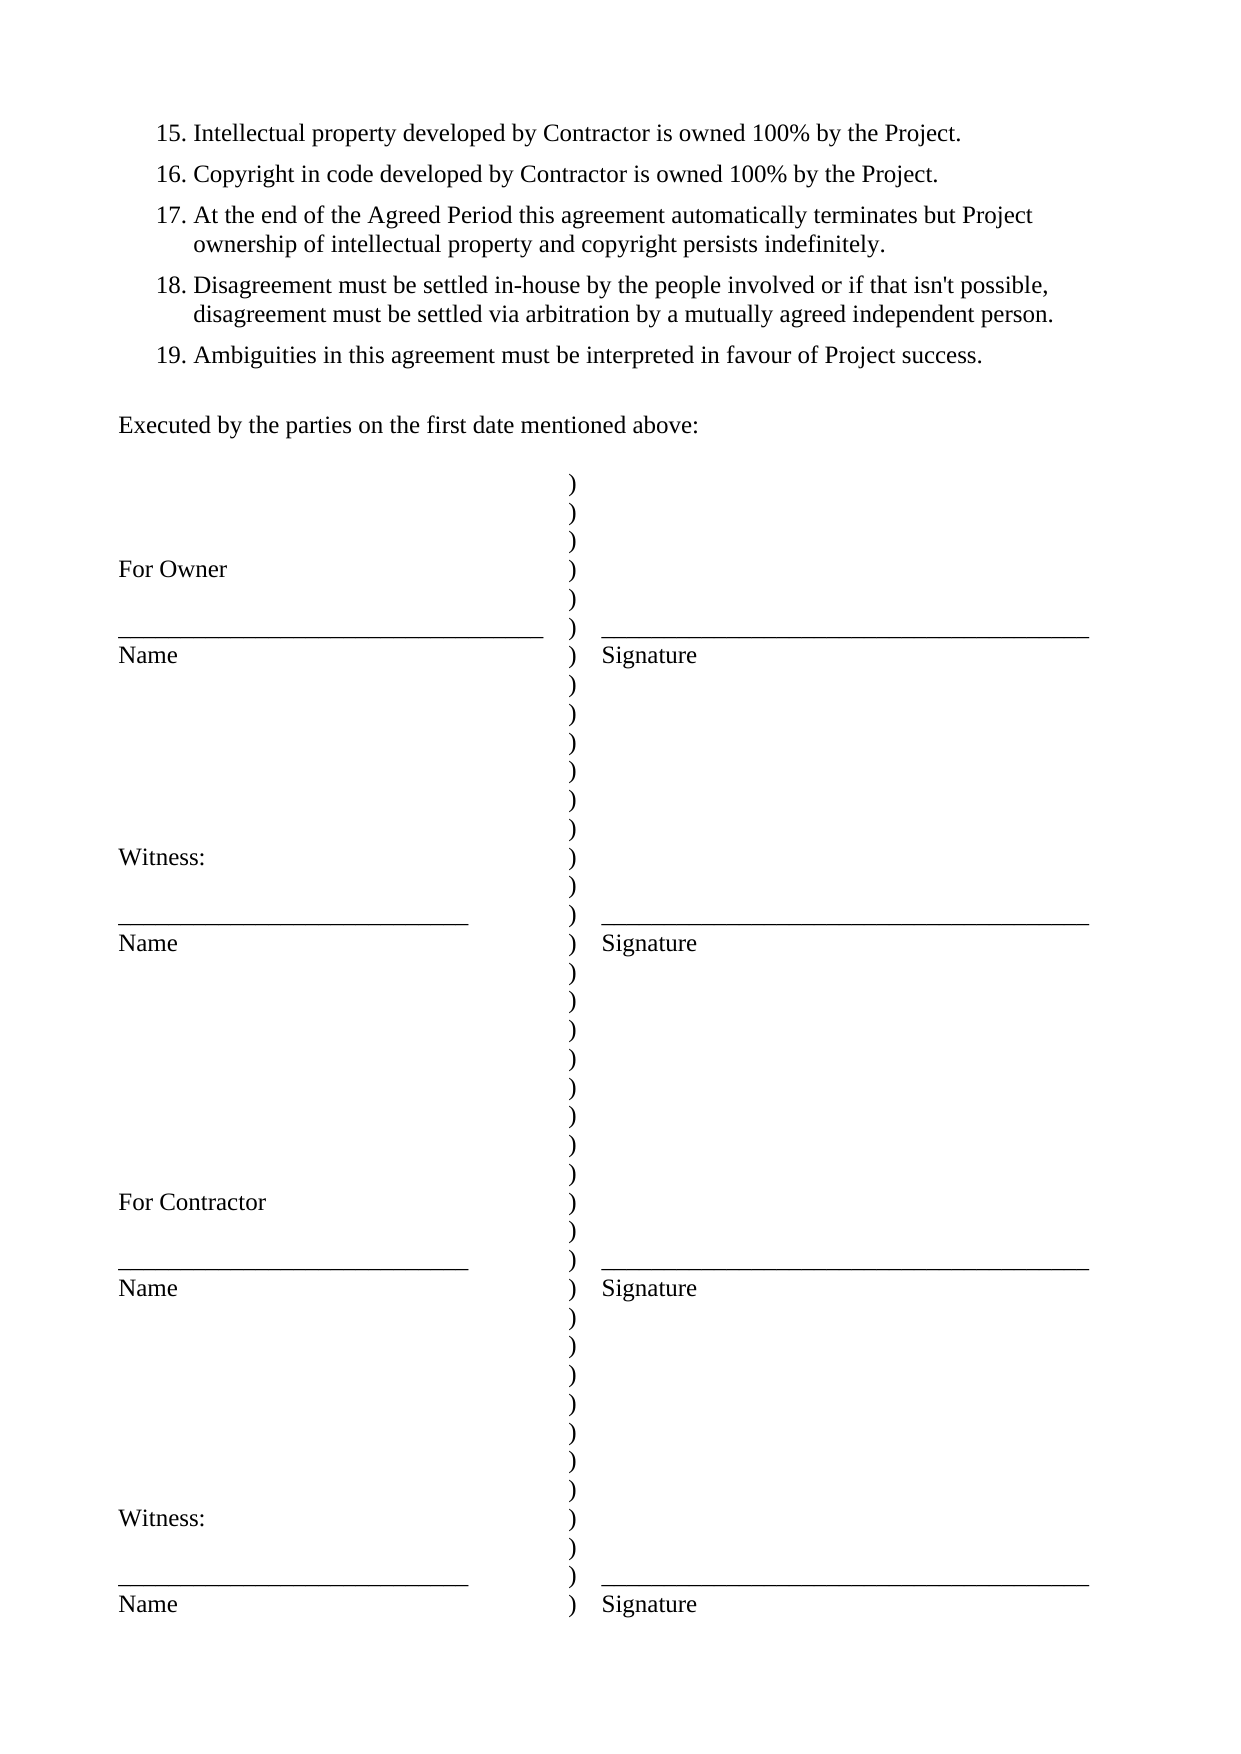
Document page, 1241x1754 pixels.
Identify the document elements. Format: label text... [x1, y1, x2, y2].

list Intellectual property developed by Contractor is owned 100% by the Project. [156, 118, 1122, 147]
text ) [118, 497, 1122, 526]
text ) [118, 756, 1122, 784]
text ) [118, 583, 1122, 612]
text ) [118, 1446, 1122, 1474]
text ) [118, 1043, 1122, 1072]
text ) [118, 1216, 1122, 1244]
list Disagreement must be settled in-house by the people involved or if that isn't possible, disagreement must be settled via arbitration by a mutually agreed independent person. [156, 271, 1122, 328]
text ____________________________ ) _______________________________________ [118, 1561, 1122, 1589]
text ) [118, 1158, 1122, 1187]
text ____________________________ ) _______________________________________ [118, 899, 1122, 928]
text __________________________________ ) _______________________________________ [118, 612, 1122, 641]
text ) [118, 1417, 1122, 1446]
text Name ) Signature [118, 928, 1122, 957]
text ) [118, 784, 1122, 813]
text ____________________________ ) _______________________________________ [118, 1244, 1122, 1273]
text For Owner ) [118, 554, 1122, 583]
text ) [118, 1014, 1122, 1043]
text ) [118, 871, 1122, 899]
text ) [118, 957, 1122, 986]
text ) [118, 1302, 1122, 1331]
list At the end of the Agreed Period this agreement automatically terminates but Project ownership of intellectual property and copyright persists indefinitely. [156, 201, 1122, 258]
text ) [118, 468, 1122, 497]
text Executed by the parties on the first date mentioned above: [118, 411, 1122, 439]
text ) [118, 1331, 1122, 1359]
text Name ) Signature [118, 1589, 1122, 1618]
text ) [118, 1072, 1122, 1101]
text ) [118, 1129, 1122, 1158]
text Name ) Signature [118, 641, 1122, 669]
text ) [118, 1388, 1122, 1417]
text ) [118, 727, 1122, 756]
text ) [118, 813, 1122, 842]
text ) ) [118, 669, 1122, 727]
text ) [118, 1532, 1122, 1561]
text Name ) Signature [118, 1273, 1122, 1302]
list Copyright in code developed by Contractor is owned 100% by the Project. [156, 159, 1122, 188]
text ) [118, 1359, 1122, 1388]
text Witness: ) [118, 1503, 1122, 1532]
text For Contractor ) [118, 1187, 1122, 1216]
text ) [118, 526, 1122, 554]
text ) [118, 1101, 1122, 1129]
text Witness: ) [118, 842, 1122, 871]
text ) [118, 986, 1122, 1014]
text ) [118, 1474, 1122, 1503]
list Ambiguities in this agreement must be interpreted in favour of Project success. [156, 341, 1122, 369]
